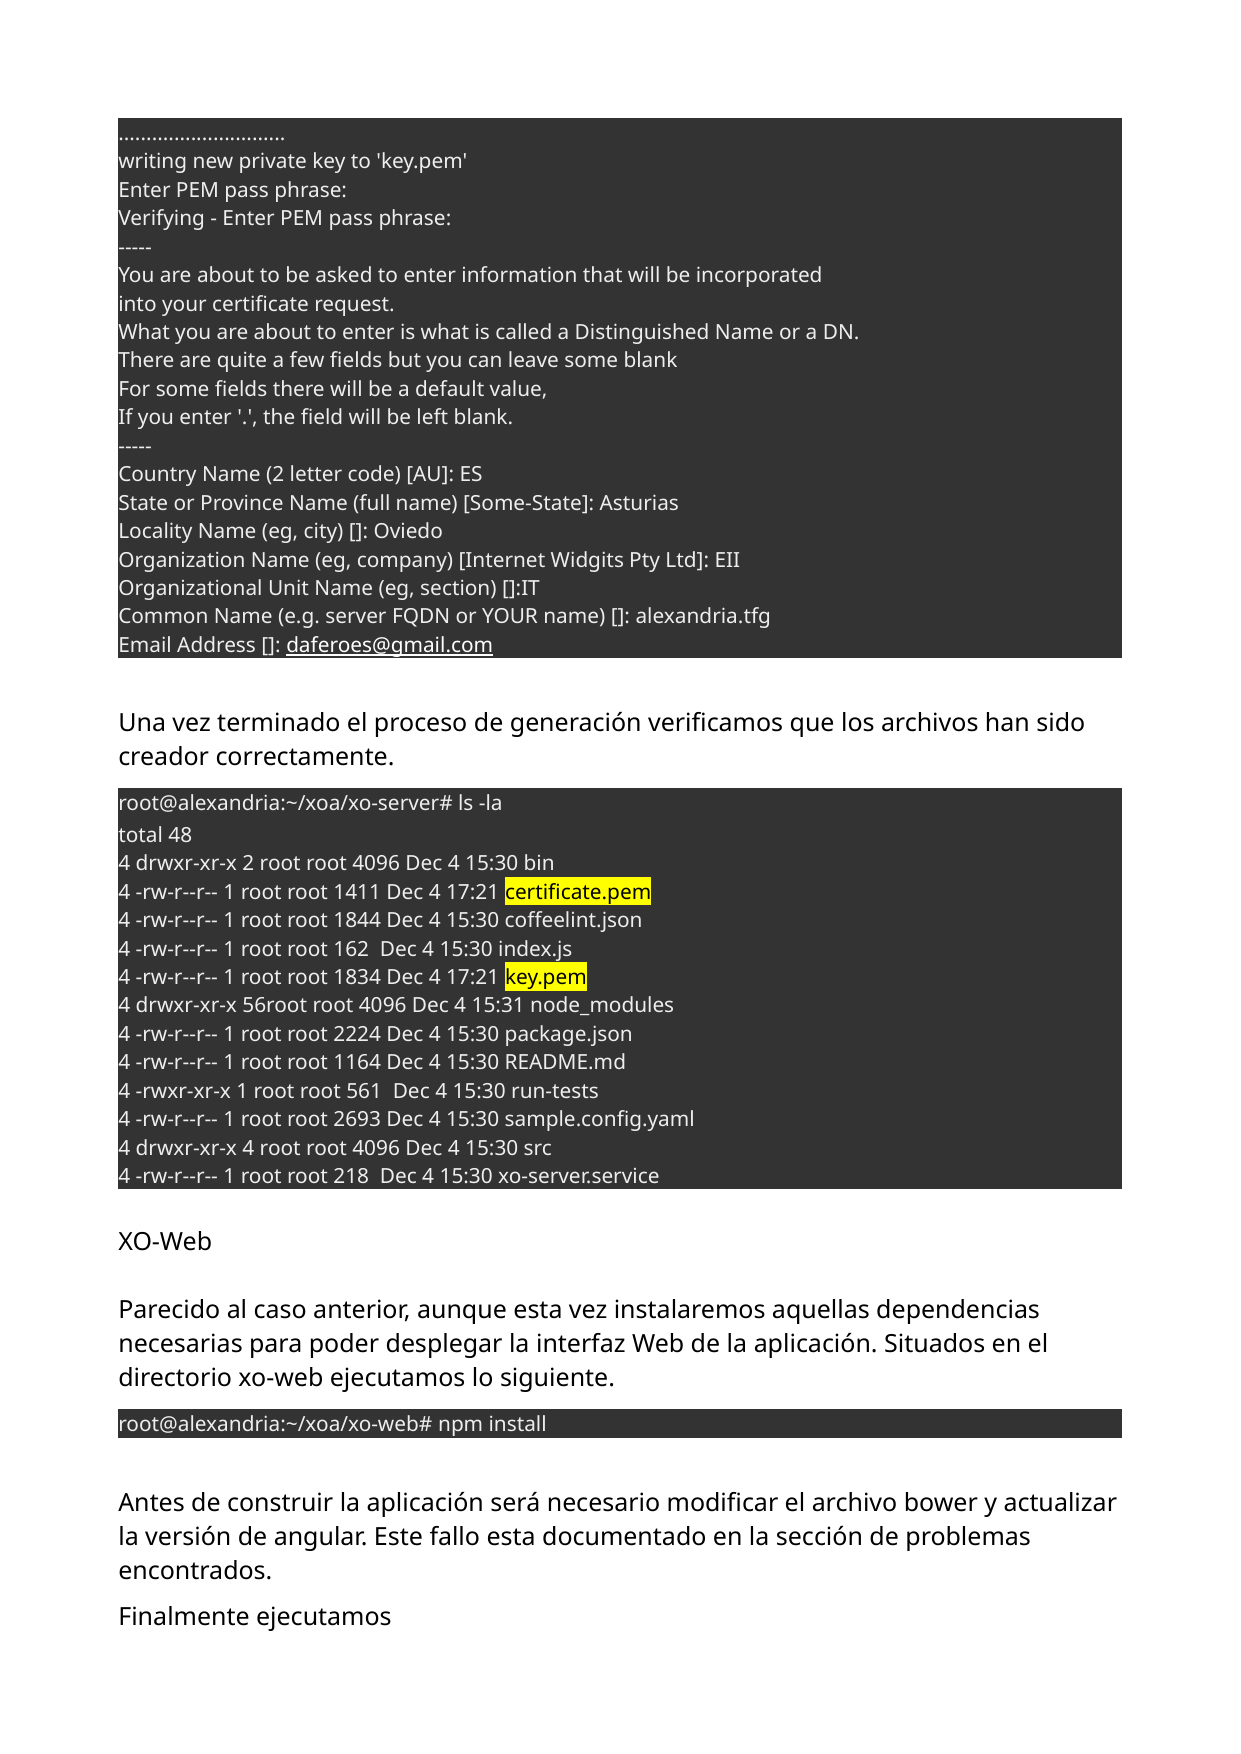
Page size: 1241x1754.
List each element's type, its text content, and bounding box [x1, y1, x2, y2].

text root@alexandria:~/xoa/xo-web# npm install [118, 1409, 1122, 1438]
text root@alexandria:~/xoa/xo-server# ls -la [118, 788, 1122, 817]
text XO-Web [118, 1224, 1122, 1258]
text total 48 4 drwxr-xr-x 2 root root 4096 Dec 4 15:30 bin 4 -rw-r--r-- 1 root root 1411 Dec 4 17:21 certificate.pem 4 -rw-r--r-- 1 root root 1844 Dec 4 15:30 coffeelint.json 4 -rw-r--r-- 1 root root 162 Dec 4 15:30 index.js 4 -rw-r--r-- 1 root root 1834 Dec 4 17:21 key.pem 4 drwxr-xr-x 56root root 4096 Dec 4 15:31 node_modules 4 -rw-r--r-- 1 root root 2224 Dec 4 15:30 package.json 4 -rw-r--r-- 1 root root 1164 Dec 4 15:30 README.md 4 -rwxr-xr-x 1 root root 561 Dec 4 15:30 run-tests 4 -rw-r--r-- 1 root root 2693 Dec 4 15:30 sample.config.yaml 4 drwxr-xr-x 4 root root 4096 Dec 4 15:30 src 4 -rw-r--r-- 1 root root 218 Dec 4 15:30 xo-server.service [118, 820, 1122, 1189]
text Finalmente ejecutamos [118, 1599, 1122, 1633]
text Parecido al caso anterior, aunque esta vez instalaremos aquellas dependencias necesarias para poder desplegar la interfaz Web de la aplicación. Situados en el directorio xo-web ejecutamos lo siguiente. [118, 1292, 1122, 1394]
text Antes de construir la aplicación será necesario modificar el archivo bower y actualizar la versión de angular. Este fallo esta documentado en la sección de problemas encontrados. [118, 1484, 1122, 1587]
text Una vez terminado el proceso de generación verificamos que los archivos han sido creador correctamente. [118, 705, 1122, 773]
text .............................. writing new private key to 'key.pem' Enter PEM pass phrase: Verifying - Enter PEM pass phrase: ----- You are about to be asked to enter information that will be incorporated into your certificate request. What you are about to enter is what is called a Distinguished Name or a DN. There are quite a few fields but you can leave some blank For some fields there will be a default value, If you enter '.', the field will be left blank. ----- Country Name (2 letter code) [AU]: ES State or Province Name (full name) [Some-State]: Asturias Locality Name (eg, city) []: Oviedo Organization Name (eg, company) [Internet Widgits Pty Ltd]: EII Organizational Unit Name (eg, section) []:IT Common Name (e.g. server FQDN or YOUR name) []: alexandria.tfg Email Address []: daferoes@gmail.com [118, 118, 1122, 658]
